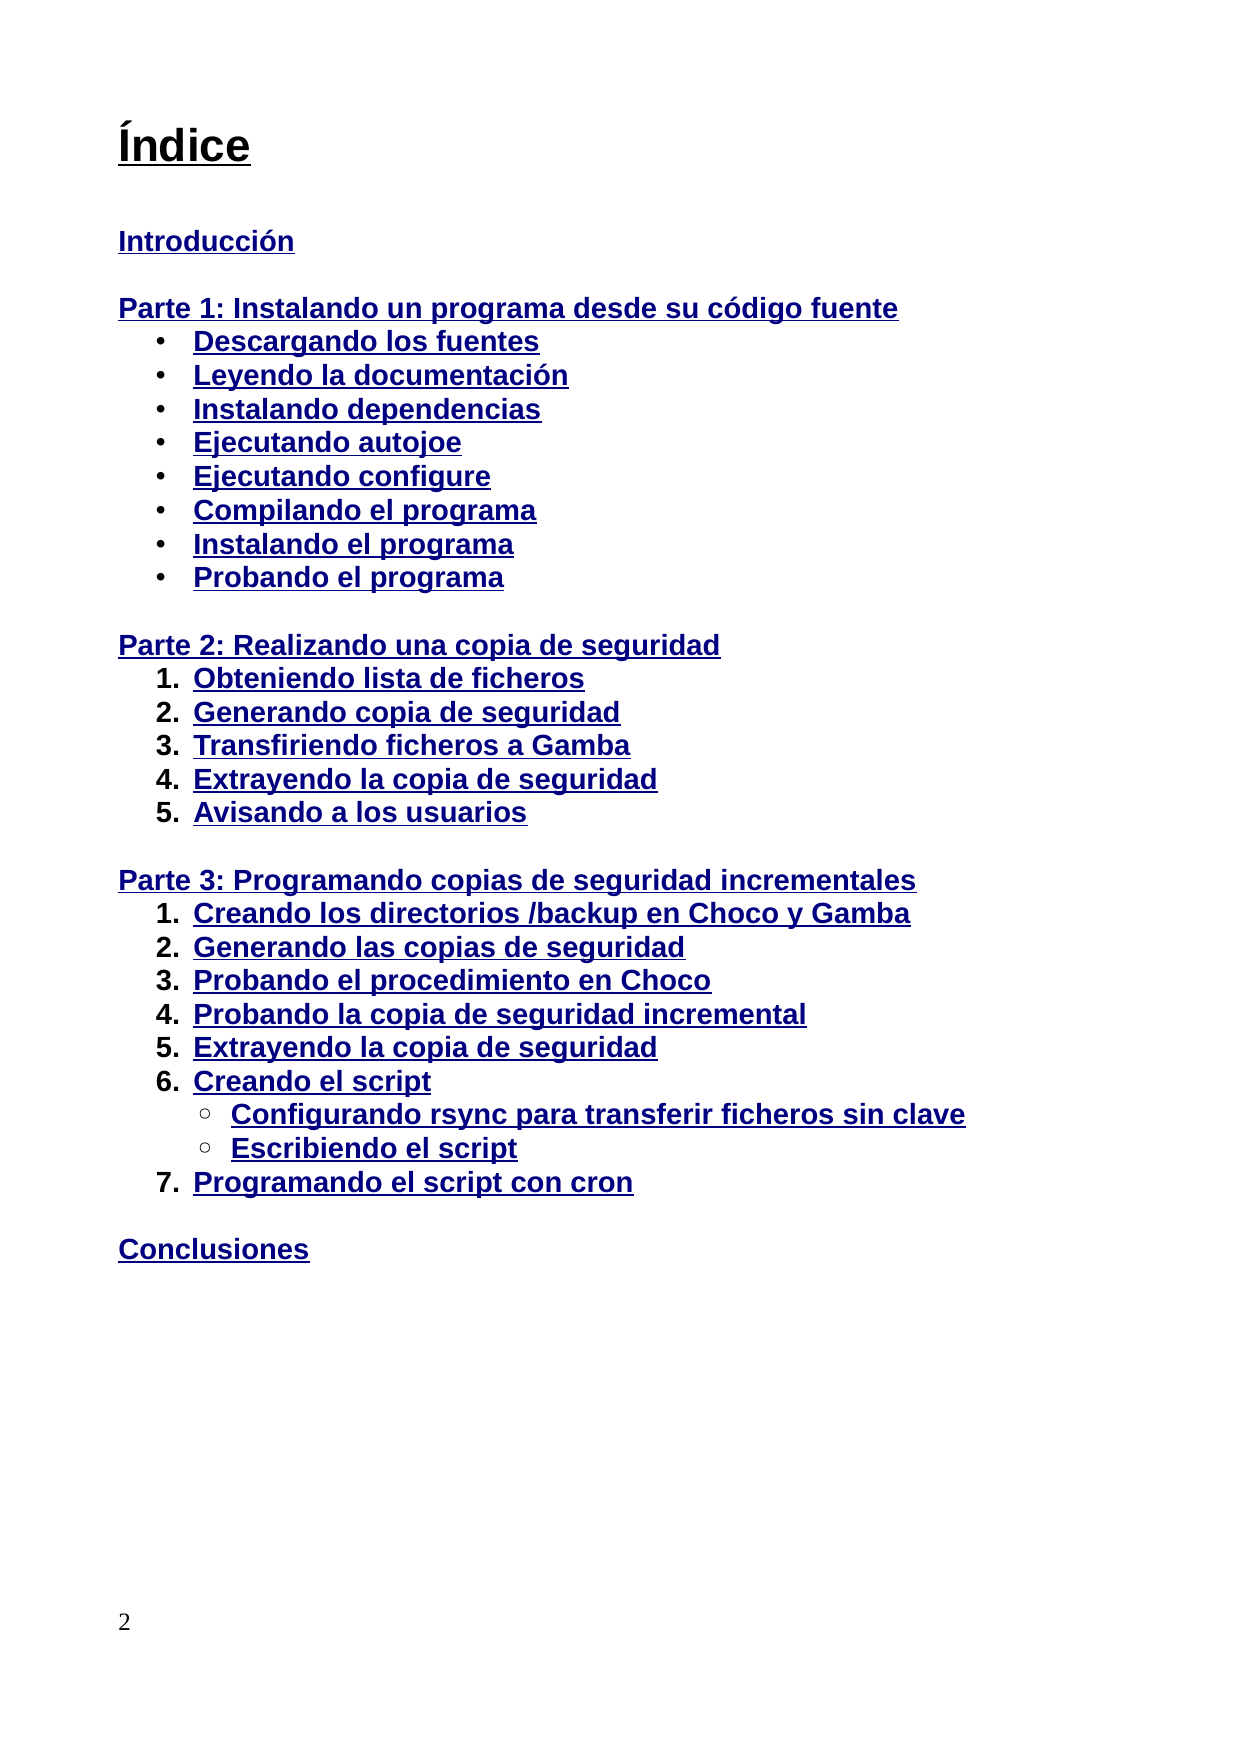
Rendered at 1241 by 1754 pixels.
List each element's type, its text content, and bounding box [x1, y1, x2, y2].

list Transfiriendo ficheros a Gamba [156, 728, 1122, 762]
list Extrayendo la copia de seguridad [156, 762, 1122, 795]
list Ejecutando autojoe [156, 425, 1122, 459]
list Instalando el programa [156, 527, 1122, 560]
list Obteniendo lista de ficheros [156, 661, 1122, 695]
text Parte 1: Instalando un programa desde su código fuente [118, 291, 1122, 324]
text Parte 2: Realizando una copia de seguridad [118, 628, 1122, 661]
list Creando el script [156, 1064, 1122, 1097]
list Generando copia de seguridad [156, 695, 1122, 728]
text Índice [118, 118, 1122, 171]
list Leyendo la documentación [156, 358, 1122, 392]
list Probando el procedimiento en Choco [156, 963, 1122, 997]
list Avisando a los usuarios [156, 795, 1122, 829]
list Generando las copias de seguridad [156, 929, 1122, 963]
text Conclusiones [118, 1232, 1122, 1265]
list Escribiendo el script [193, 1131, 1122, 1165]
list Descargando los fuentes [156, 324, 1122, 358]
list Compilando el programa [156, 493, 1122, 527]
list Extrayendo la copia de seguridad [156, 1030, 1122, 1064]
text Introducción [118, 223, 1122, 257]
list Instalando dependencias [156, 392, 1122, 425]
list Configurando rsync para transferir ficheros sin clave [193, 1097, 1122, 1131]
text Parte 3: Programando copias de seguridad incrementales [118, 862, 1122, 896]
list Probando el programa [156, 560, 1122, 594]
list Programando el script con cron [156, 1165, 1122, 1198]
list Ejecutando configure [156, 459, 1122, 493]
list Creando los directorios /backup en Choco y Gamba [156, 896, 1122, 929]
list Probando la copia de seguridad incremental [156, 997, 1122, 1030]
